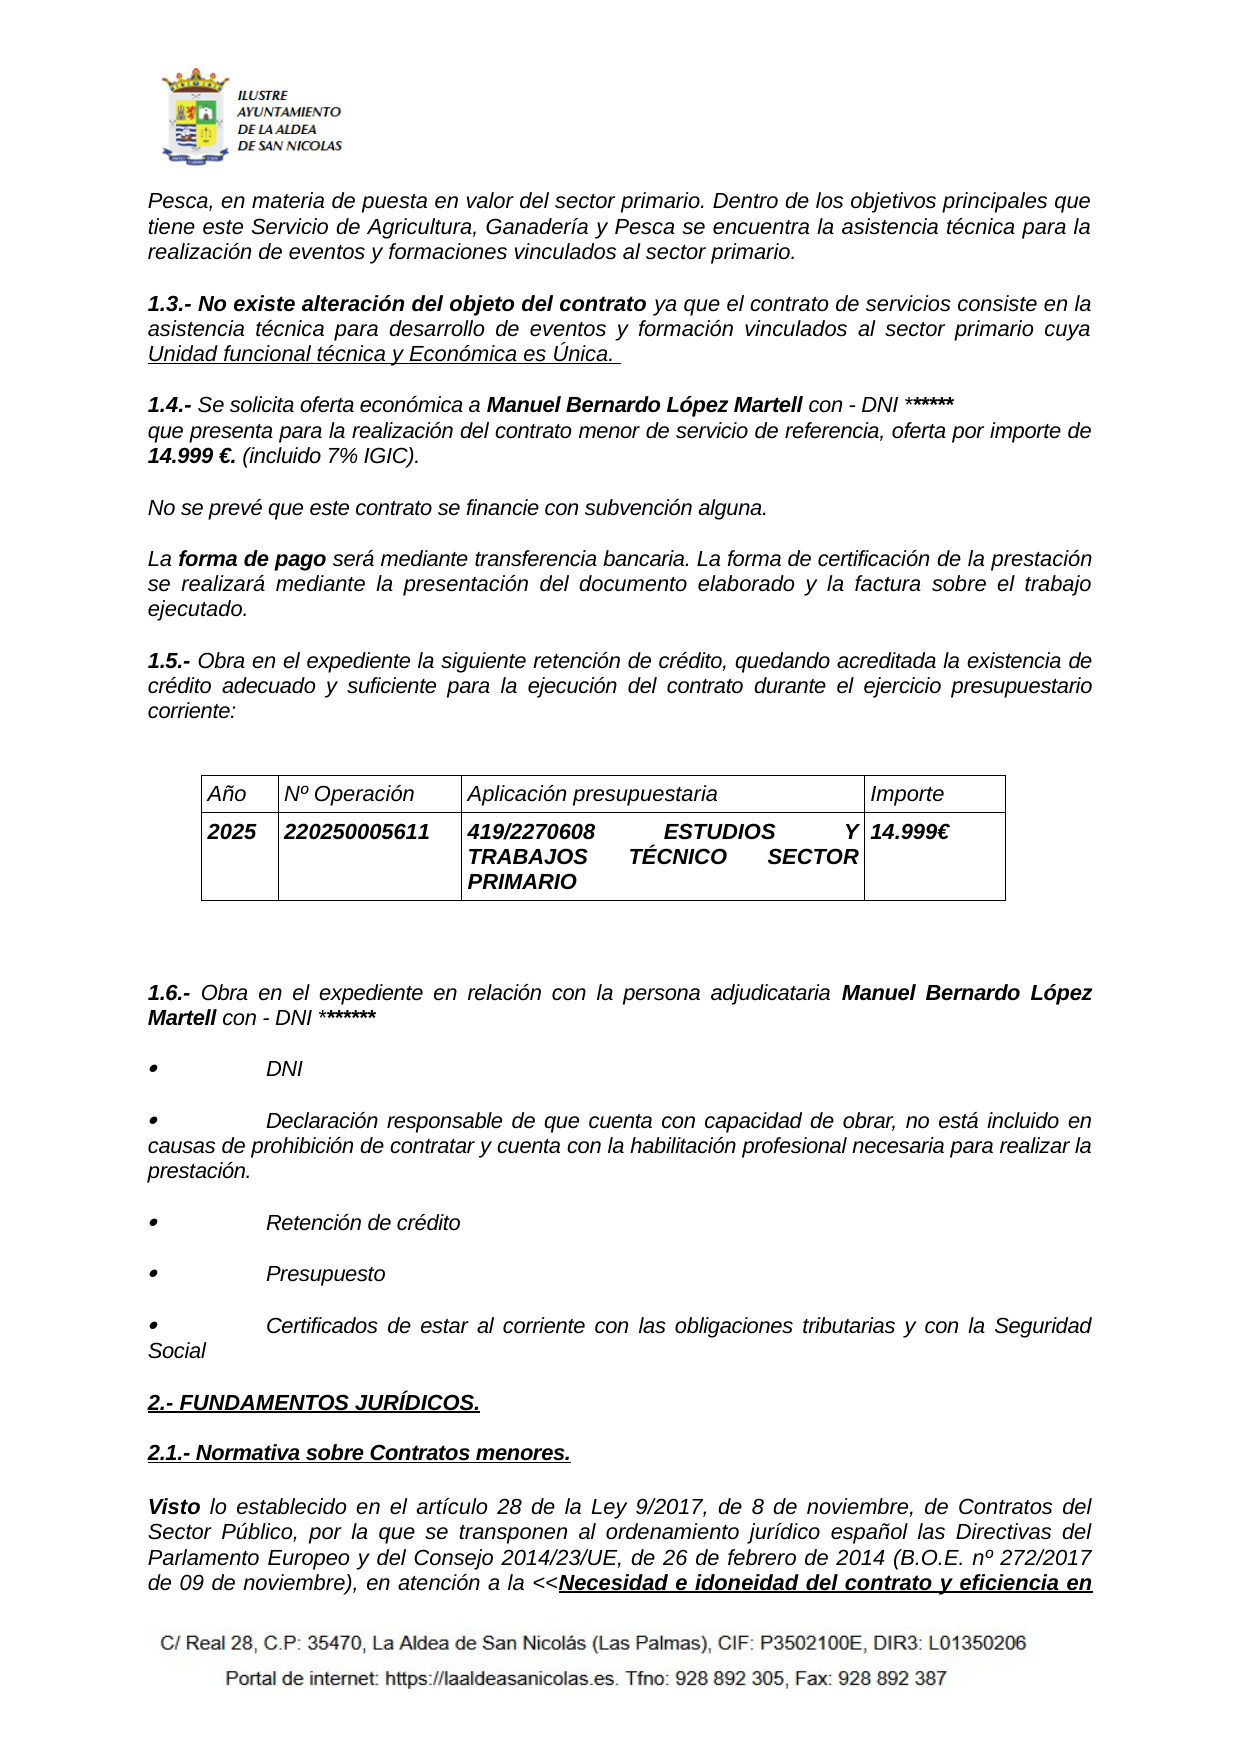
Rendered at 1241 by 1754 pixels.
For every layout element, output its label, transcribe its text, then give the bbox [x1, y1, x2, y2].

list DNI [148, 1056, 1093, 1081]
picture [148, 60, 358, 173]
list Retención de crédito [148, 1210, 1093, 1235]
list Certificados de estar al corriente con las obligaciones tributarias y con la Seguridad Social [148, 1313, 1093, 1363]
list Declaración responsable de que cuenta con capacidad de obrar, no está incluido en causas de prohibición de contratar y cuenta con la habilitación profesional necesaria para realizar la prestación. [148, 1108, 1093, 1183]
text 1.6.- Obra en el expediente en relación con la persona adjudicataria Manuel Bernardo López Martell con - DNI ******* [148, 979, 1093, 1030]
table_header Importe [865, 776, 1005, 812]
text 1.4.- Se solicita oferta económica a Manuel Bernardo López Martell con - DNI ****** [148, 392, 1093, 418]
table_header Aplicación presupuestaria [462, 776, 864, 812]
table_header Año [202, 776, 278, 812]
text 2.- FUNDAMENTOS JURÍDICOS. [148, 1390, 1093, 1415]
text Visto lo establecido en el artículo 28 de la Ley 9/2017, de 8 de noviembre, de Contratos del Sector Público, por la que se transponen al ordenamiento jurídico español las Directivas del Parlamento Europeo y del Consejo 2014/23/UE, de 26 de febrero de 2014 (B.O.E. nº 272/2017 de 09 de noviembre), en atención a la <<Necesidad e idoneidad del contrato y eficiencia en [148, 1494, 1093, 1595]
table_cell 2025 [202, 813, 278, 900]
text 1.5.- Obra en el expediente la siguiente retención de crédito, quedando acreditada la existencia de crédito adecuado y suficiente para la ejecución del contrato durante el ejercicio presupuestario corriente: [148, 648, 1093, 723]
text 2.1.- Normativa sobre Contratos menores. [148, 1440, 1093, 1465]
table_cell 220250005611 [279, 813, 461, 900]
text 1.3.- No existe alteración del objeto del contrato ya que el contrato de servicios consiste en la asistencia técnica para desarrollo de eventos y formación vinculados al sector primario cuya Unidad funcional técnica y Económica es Única. [148, 290, 1093, 366]
text que presenta para la realización del contrato menor de servicio de referencia, oferta por importe de 14.999 €. (incluido 7% IGIC). [148, 418, 1093, 468]
picture [149, 1627, 1034, 1694]
text Pesca, en materia de puesta en valor del sector primario. Dentro de los objetivos principales que tiene este Servicio de Agricultura, Ganadería y Pesca se encuentra la asistencia técnica para la realización de eventos y formaciones vinculados al sector primario. [148, 188, 1093, 264]
table_header Nº Operación [279, 776, 461, 812]
list Presupuesto [148, 1261, 1093, 1287]
table_cell 419/2270608 ESTUDIOS Y TRABAJOS TÉCNICO SECTOR PRIMARIO [462, 813, 864, 900]
table_cell 14.999€ [865, 813, 1005, 900]
text No se prevé que este contrato se financie con subvención alguna. [148, 494, 1093, 519]
text La forma de pago será mediante transferencia bancaria. La forma de certificación de la prestación se realizará mediante la presentación del documento elaborado y la factura sobre el trabajo ejecutado. [148, 546, 1093, 622]
